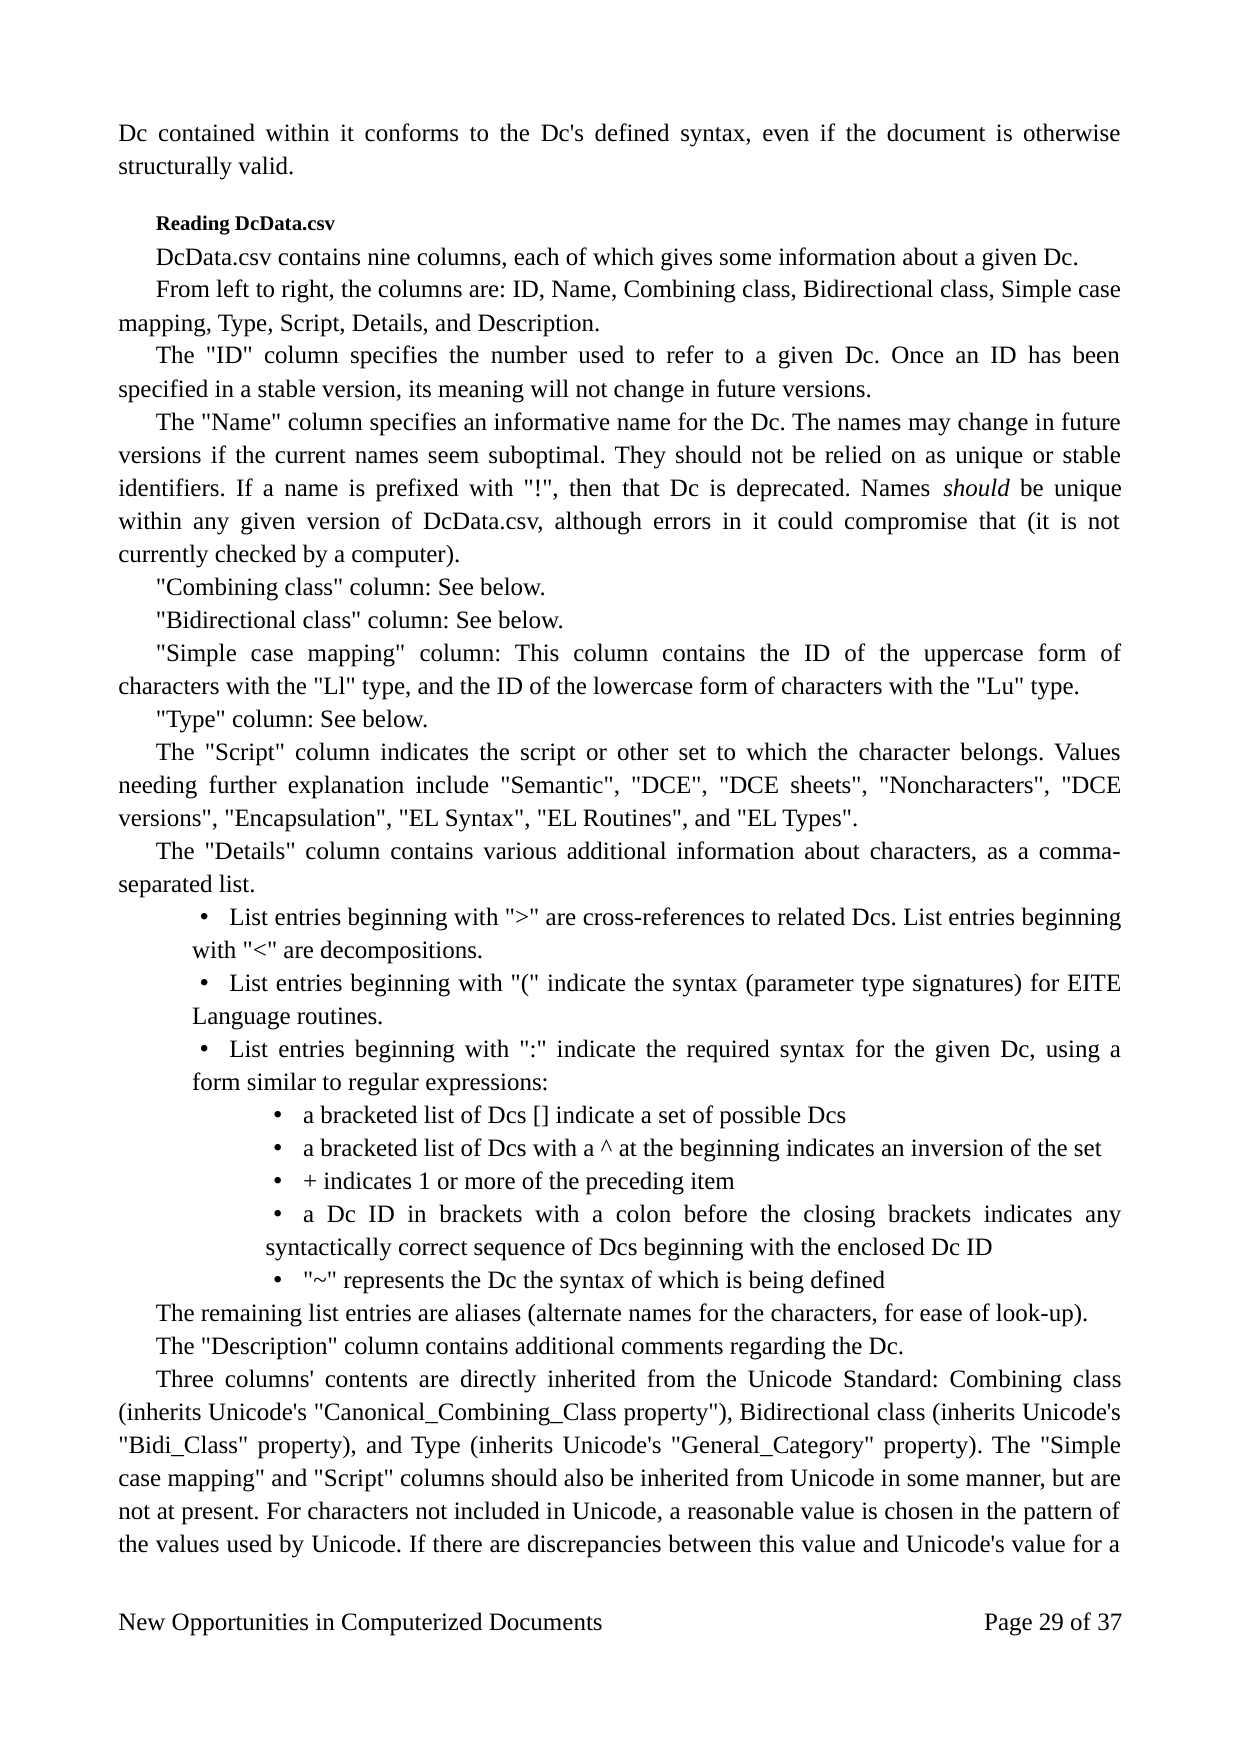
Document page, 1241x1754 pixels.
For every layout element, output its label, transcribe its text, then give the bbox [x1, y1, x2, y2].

text "Type" column: See below. [118, 704, 1122, 733]
list + indicates 1 or more of the preceding item [236, 1166, 1122, 1195]
list a bracketed list of Dcs [] indicate a set of possible Dcs [236, 1100, 1122, 1129]
text DcData.csv contains nine columns, each of which gives some information about a given Dc. [118, 242, 1122, 270]
text "Bidirectional class" column: See below. [118, 605, 1122, 633]
list a bracketed list of Dcs with a ^ at the beginning indicates an inversion of the set [236, 1133, 1122, 1162]
list List entries beginning with ":" indicate the required syntax for the given Dc, using a form similar to regular expressions: [162, 1034, 1122, 1096]
text From left to right, the columns are: ID, Name, Combining class, Bidirectional class, Simple case mapping, Type, Script, Details, and Description. [118, 274, 1122, 336]
text Three columns' contents are directly inherited from the Unicode Standard: Combining class (inherits Unicode's "Canonical_Combining_Class property"), Bidirectional class (inherits Unicode's "Bidi_Class" property), and Type (inherits Unicode's "General_Category" property). The "Simple case mapping" and "Script" columns should also be inherited from Unicode in some manner, but are not at present. For characters not included in Unicode, a reasonable value is chosen in the pattern of the values used by Unicode. If there are discrepancies between this value and Unicode's value for a [118, 1364, 1122, 1558]
list List entries beginning with ">" are cross-references to related Dcs. List entries beginning with "<" are decompositions. [162, 902, 1122, 964]
text The "ID" column specifies the number used to refer to a given Dc. Once an ID has been specified in a stable version, its meaning will not change in future versions. [118, 341, 1122, 402]
list "~" represents the Dc the syntax of which is being defined [236, 1265, 1122, 1294]
text The "Details" column contains various additional information about characters, as a comma-separated list. [118, 836, 1122, 898]
text The remaining list entries are aliases (alternate names for the characters, for ease of look-up). [118, 1298, 1122, 1327]
list List entries beginning with "(" indicate the syntax (parameter type signatures) for EITE Language routines. [162, 968, 1122, 1030]
text The "Name" column specifies an informative name for the Dc. The names may change in future versions if the current names seem suboptimal. They should not be relied on as unique or stable identifiers. If a name is prefixed with "!", then that Dc is deprecated. Names should be unique within any given version of DcData.csv, although errors in it could compromise that (it is not currently checked by a computer). [118, 407, 1122, 567]
text "Combining class" column: See below. [118, 572, 1122, 601]
list a Dc ID in brackets with a colon before the closing brackets indicates any syntactically correct sequence of Dcs beginning with the enclosed Dc ID [236, 1199, 1122, 1261]
subtitle Reading DcData.csv [118, 211, 1122, 235]
text The "Description" column contains additional comments regarding the Dc. [118, 1331, 1122, 1360]
text Dc contained within it conforms to the Dc's defined syntax, even if the document is otherwise structurally valid. [118, 118, 1122, 180]
text The "Script" column indicates the script or other set to which the character belongs. Values needing further explanation include "Semantic", "DCE", "DCE sheets", "Noncharacters", "DCE versions", "Encapsulation", "EL Syntax", "EL Routines", and "EL Types". [118, 737, 1122, 832]
text "Simple case mapping" column: This column contains the ID of the uppercase form of characters with the "Ll" type, and the ID of the lowercase form of characters with the "Lu" type. [118, 638, 1122, 699]
